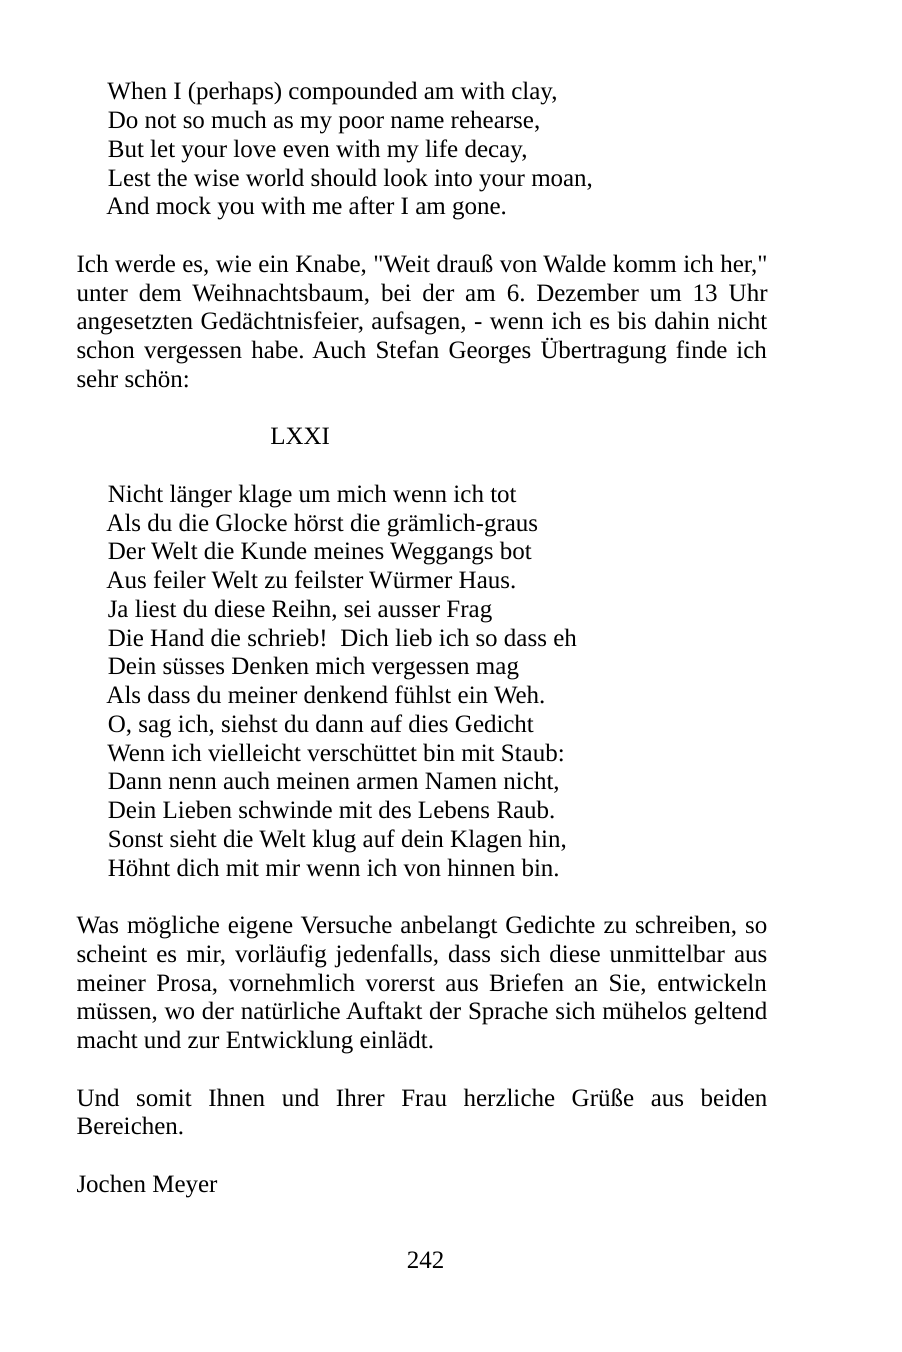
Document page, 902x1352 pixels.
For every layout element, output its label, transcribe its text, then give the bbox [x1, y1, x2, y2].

text LXXI [76, 421, 768, 450]
text Ich werde es, wie ein Knabe, "Weit drauß von Walde komm ich her," unter dem Weihnachtsbaum, bei der am 6. Dezember um 13 Uhr angesetzten Gedächtnisfeier, aufsagen, - wenn ich es bis dahin nicht schon vergessen habe. Auch Stefan Georges Übertragung finde ich sehr schön: [76, 249, 768, 393]
text Do not so much as my poor name rehearse, [76, 105, 768, 134]
text Sonst sieht die Welt klug auf dein Klagen hin, [76, 824, 768, 853]
text Dein Lieben schwinde mit des Lebens Raub. [76, 795, 768, 824]
text Aus feiler Welt zu feilster Würmer Haus. [76, 565, 768, 594]
text Und somit Ihnen und Ihrer Frau herzliche Grüße aus beiden Bereichen. [76, 1083, 768, 1140]
text When I (perhaps) compounded am with clay, [76, 76, 768, 105]
text Dann nenn auch meinen armen Namen nicht, [76, 766, 768, 795]
text Wenn ich vielleicht verschüttet bin mit Staub: [76, 738, 768, 766]
text O, sag ich, siehst du dann auf dies Gedicht [76, 709, 768, 738]
text Die Hand die schrieb! Dich lieb ich so dass eh [76, 623, 768, 651]
text Jochen Meyer [76, 1169, 768, 1198]
text And mock you with me after I am gone. [76, 191, 768, 220]
text Als du die Glocke hörst die grämlich-graus [76, 508, 768, 536]
text Höhnt dich mit mir wenn ich von hinnen bin. [76, 853, 768, 881]
text Ja liest du diese Reihn, sei ausser Frag [76, 594, 768, 623]
text Was mögliche eigene Versuche anbelangt Gedichte zu schreiben, so scheint es mir, vorläufig jedenfalls, dass sich diese unmittelbar aus meiner Prosa, vornehmlich vorerst aus Briefen an Sie, entwickeln müssen, wo der natürliche Auftakt der Sprache sich mühelos geltend macht und zur Entwicklung einlädt. [76, 910, 768, 1054]
text Lest the wise world should look into your moan, [76, 163, 768, 191]
text Nicht länger klage um mich wenn ich tot [76, 479, 768, 508]
text But let your love even with my life decay, [76, 134, 768, 163]
text Der Welt die Kunde meines Weggangs bot [76, 536, 768, 565]
text Dein süsses Denken mich vergessen mag [76, 651, 768, 680]
text Als dass du meiner denkend fühlst ein Weh. [76, 680, 768, 709]
